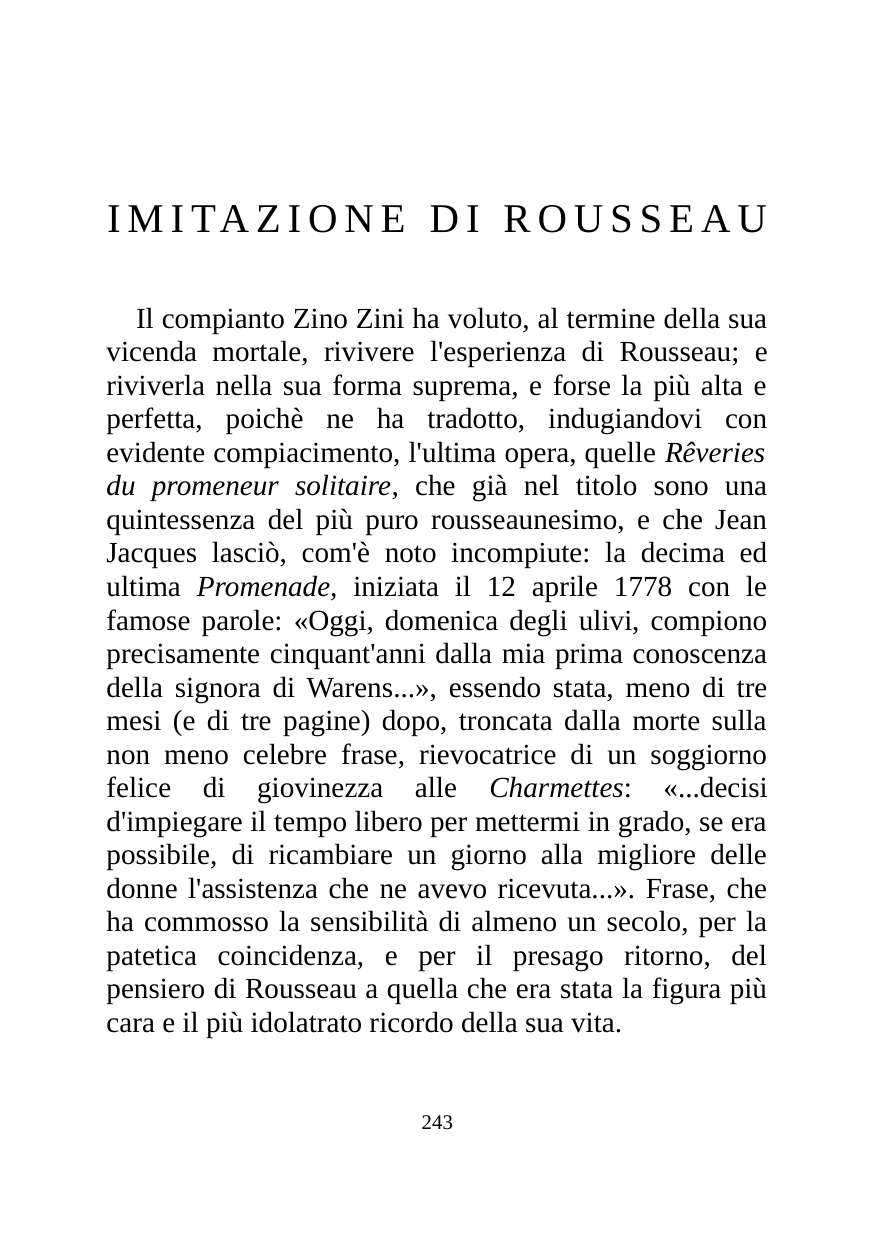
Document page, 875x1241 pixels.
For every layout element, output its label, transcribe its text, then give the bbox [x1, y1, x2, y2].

text Il compianto Zino Zini ha voluto, al termine della sua vicenda mortale, rivivere l'esperienza di Rousseau; e riviverla nella sua forma suprema, e forse la più alta e perfetta, poichè ne ha tradotto, indugiandovi con evidente compiacimento, l'ultima opera, quelle Rêveries du promeneur solitaire, che già nel titolo sono una quintessenza del più puro rousseaunesimo, e che Jean Jacques lasciò, com'è noto incompiute: la decima ed ultima Promenade, iniziata il 12 aprile 1778 con le famose parole: «Oggi, domenica degli ulivi, compiono precisamente cinquant'anni dalla mia prima conoscenza della signora di Warens...», essendo stata, meno di tre mesi (e di tre pagine) dopo, troncata dalla morte sulla non meno celebre frase, rievocatrice di un soggiorno felice di giovinezza alle Charmettes: «...decisi d'impiegare il tempo libero per mettermi in grado, se era possibile, di ricambiare un giorno alla migliore delle donne l'assistenza che ne avevo ricevuta...». Frase, che ha commosso la sensibilità di almeno un secolo, per la patetica coincidenza, e per il presago ritorno, del pensiero di Rousseau a quella che era stata la figura più cara e il più idolatrato ricordo della sua vita. [106, 301, 768, 1039]
subtitle IMITAZIONE DI ROUSSEAU [106, 195, 768, 242]
